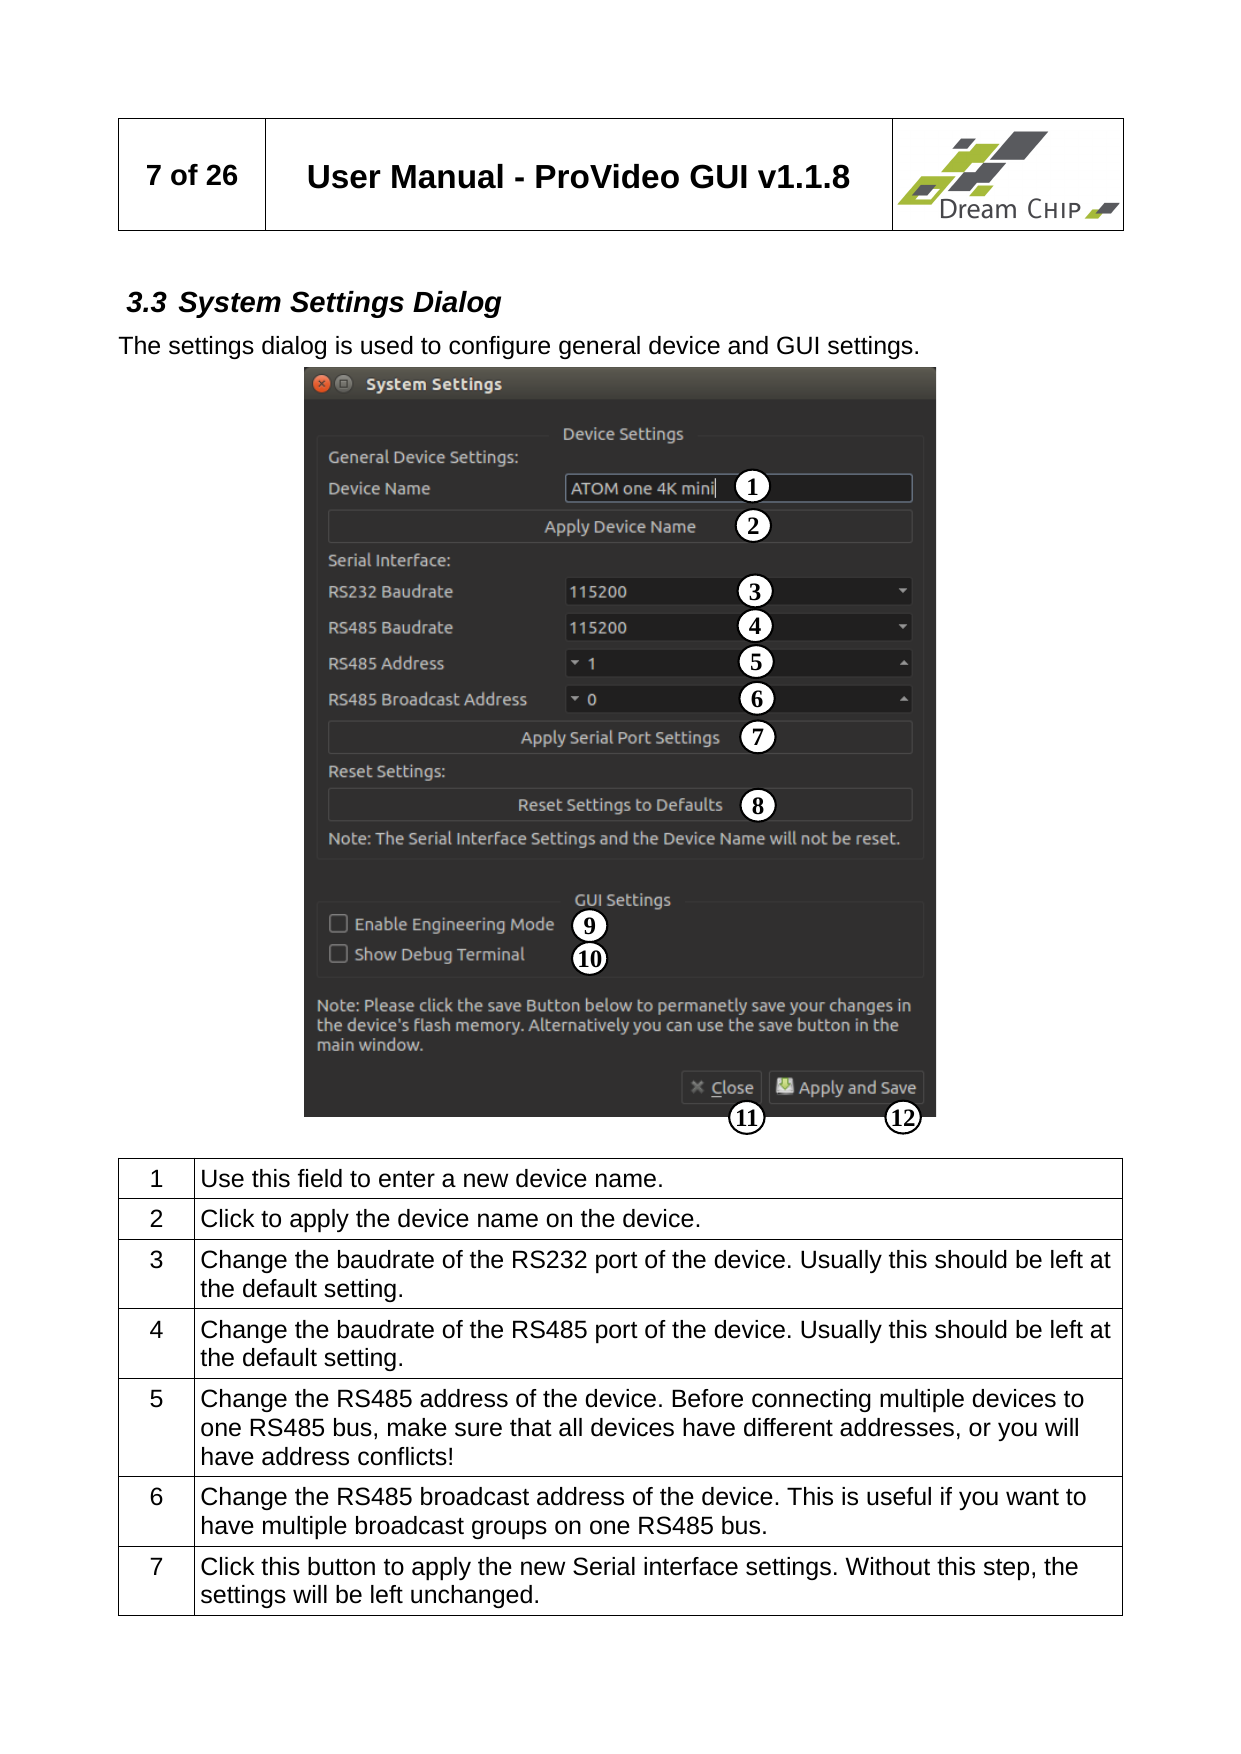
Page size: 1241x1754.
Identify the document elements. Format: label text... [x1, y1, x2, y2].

subtitle System Settings Dialog [118, 285, 1122, 318]
table_cell 7 [119, 1547, 194, 1615]
table_cell 2 [119, 1199, 194, 1239]
table_cell Change the RS485 broadcast address of the device. This is useful if you want to have multiple broadcast groups on one RS485 bus. [195, 1477, 1122, 1546]
table_cell Click this button to apply the new Serial interface settings. Without this step, the settings will be left unchanged. [195, 1547, 1122, 1615]
table_cell Change the RS485 address of the device. Before connecting multiple devices to one RS485 bus, make sure that all devices have different addresses, or you will have address conflicts! [195, 1379, 1122, 1476]
picture [304, 367, 937, 1117]
table_cell 4 [119, 1309, 194, 1378]
table_header Use this field to enter a new device name. [195, 1159, 1122, 1198]
table_cell 6 [119, 1477, 194, 1546]
picture [897, 130, 1120, 220]
table_cell Click to apply the device name on the device. [195, 1199, 1122, 1239]
text The settings dialog is used to configure general device and GUI settings. [118, 331, 1122, 360]
table_header 1 [119, 1159, 194, 1198]
table_cell Change the baudrate of the RS232 port of the device. Usually this should be left at the default setting. [195, 1240, 1122, 1308]
table_cell 3 [119, 1240, 194, 1308]
table_cell 5 [119, 1379, 194, 1476]
table_cell Change the baudrate of the RS485 port of the device. Usually this should be left at the default setting. [195, 1309, 1122, 1378]
